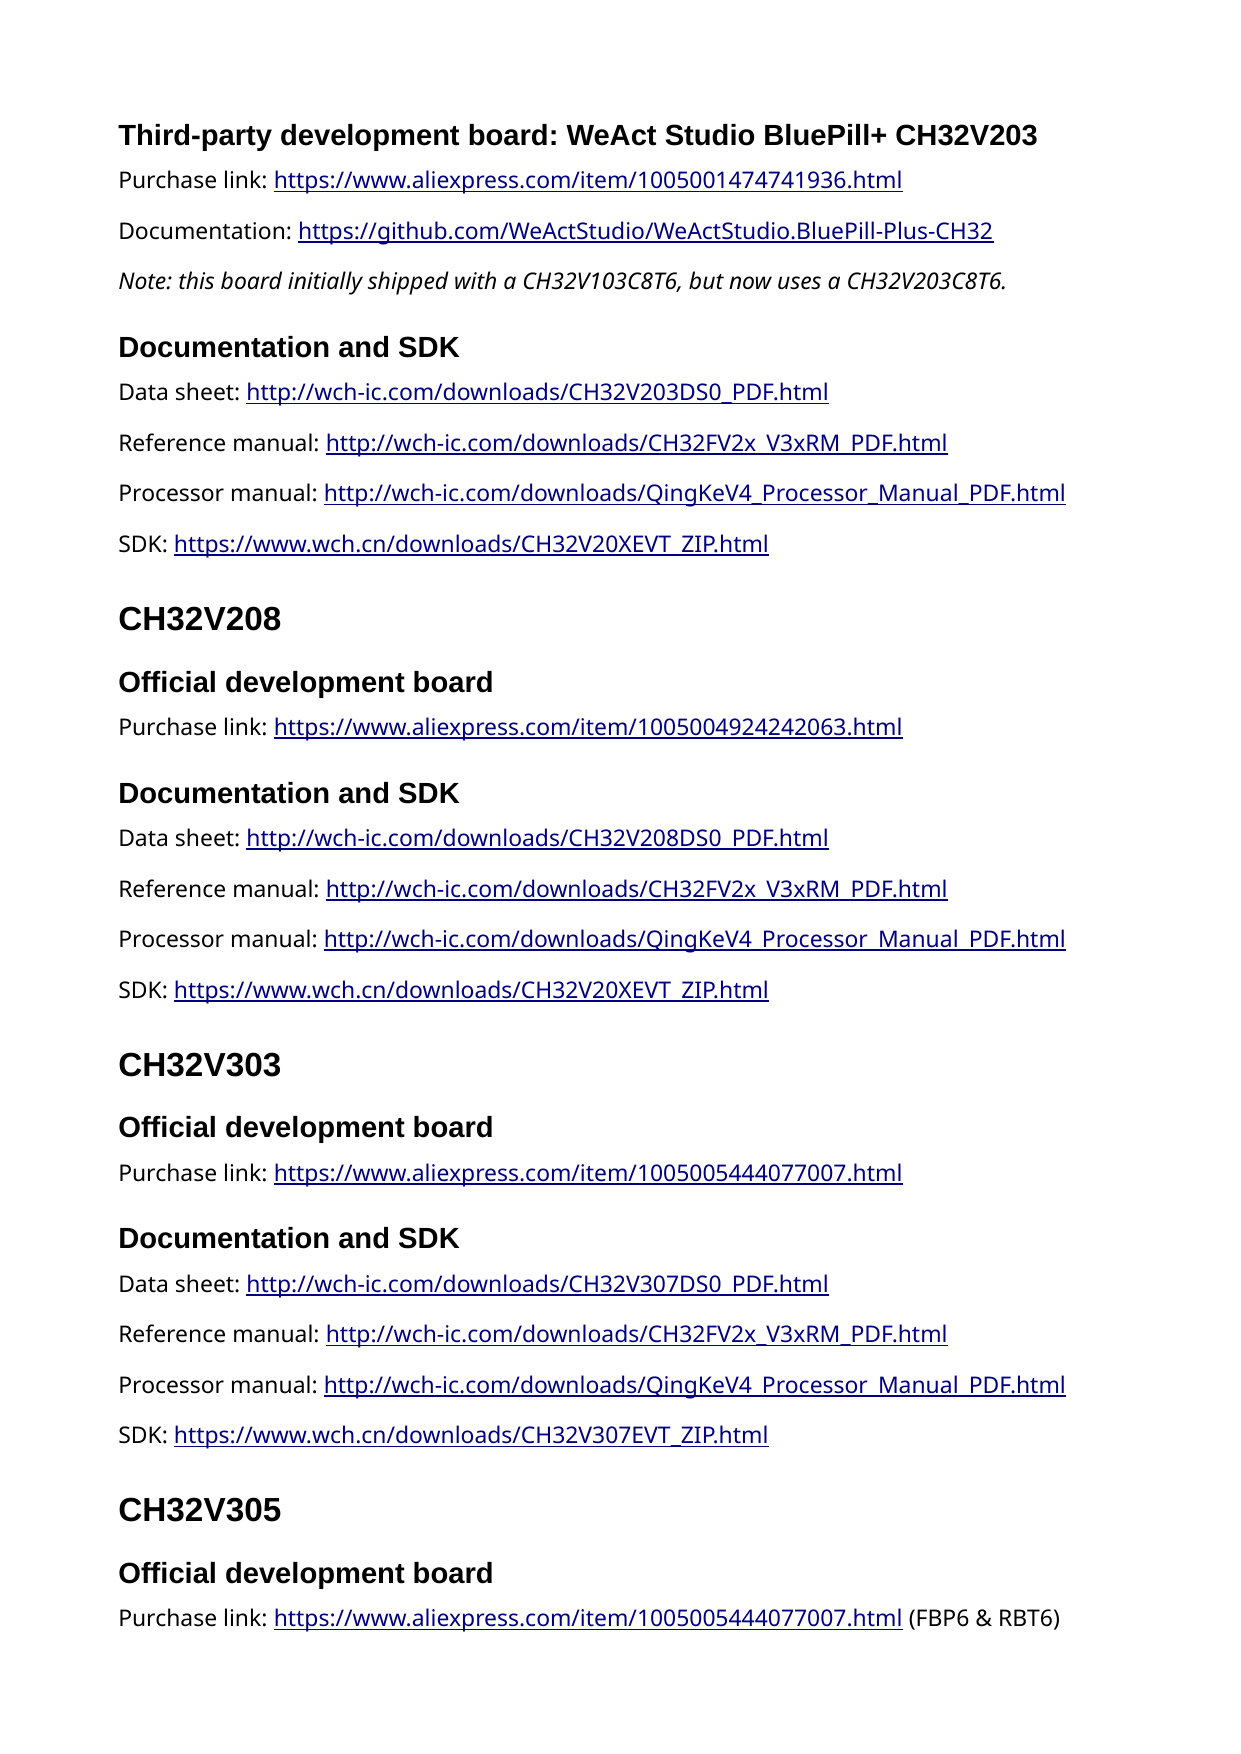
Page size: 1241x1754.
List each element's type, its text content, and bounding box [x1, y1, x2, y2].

subtitle Official development board [118, 1110, 1122, 1144]
text Purchase link: https://www.aliexpress.com/item/1005001474741936.html [118, 164, 1122, 195]
subtitle Documentation and SDK [118, 330, 1122, 364]
text Processor manual: http://wch-ic.com/downloads/QingKeV4_Processor_Manual_PDF.html [118, 923, 1122, 954]
subtitle CH32V303 [118, 1045, 1122, 1083]
text Purchase link: https://www.aliexpress.com/item/1005004924242063.html [118, 711, 1122, 742]
subtitle Third-party development board: WeAct Studio BluePill+ CH32V203 [118, 118, 1122, 152]
text Purchase link: https://www.aliexpress.com/item/1005005444077007.html (FBP6 & RBT6) [118, 1602, 1122, 1633]
text Purchase link: https://www.aliexpress.com/item/1005005444077007.html [118, 1156, 1122, 1188]
subtitle Documentation and SDK [118, 1222, 1122, 1255]
text Reference manual: http://wch-ic.com/downloads/CH32FV2x_V3xRM_PDF.html [118, 872, 1122, 904]
text SDK: https://www.wch.cn/downloads/CH32V20XEVT_ZIP.html [118, 528, 1122, 559]
text SDK: https://www.wch.cn/downloads/CH32V307EVT_ZIP.html [118, 1419, 1122, 1450]
text Processor manual: http://wch-ic.com/downloads/QingKeV4_Processor_Manual_PDF.html [118, 1369, 1122, 1400]
subtitle CH32V305 [118, 1491, 1122, 1529]
text Data sheet: http://wch-ic.com/downloads/CH32V307DS0_PDF.html [118, 1268, 1122, 1299]
text Processor manual: http://wch-ic.com/downloads/QingKeV4_Processor_Manual_PDF.html [118, 477, 1122, 509]
text SDK: https://www.wch.cn/downloads/CH32V20XEVT_ZIP.html [118, 973, 1122, 1005]
subtitle Documentation and SDK [118, 776, 1122, 809]
text Documentation: https://github.com/WeActStudio/WeActStudio.BluePill-Plus-CH32 [118, 215, 1122, 246]
text Data sheet: http://wch-ic.com/downloads/CH32V203DS0_PDF.html [118, 376, 1122, 408]
subtitle Official development board [118, 1556, 1122, 1589]
text Reference manual: http://wch-ic.com/downloads/CH32FV2x_V3xRM_PDF.html [118, 427, 1122, 458]
text Note: this board initially shipped with a CH32V103C8T6, but now uses a CH32V203C8T6. [118, 265, 1122, 296]
subtitle Official development board [118, 665, 1122, 698]
subtitle CH32V208 [118, 599, 1122, 638]
text Reference manual: http://wch-ic.com/downloads/CH32FV2x_V3xRM_PDF.html [118, 1318, 1122, 1349]
text Data sheet: http://wch-ic.com/downloads/CH32V208DS0_PDF.html [118, 822, 1122, 853]
